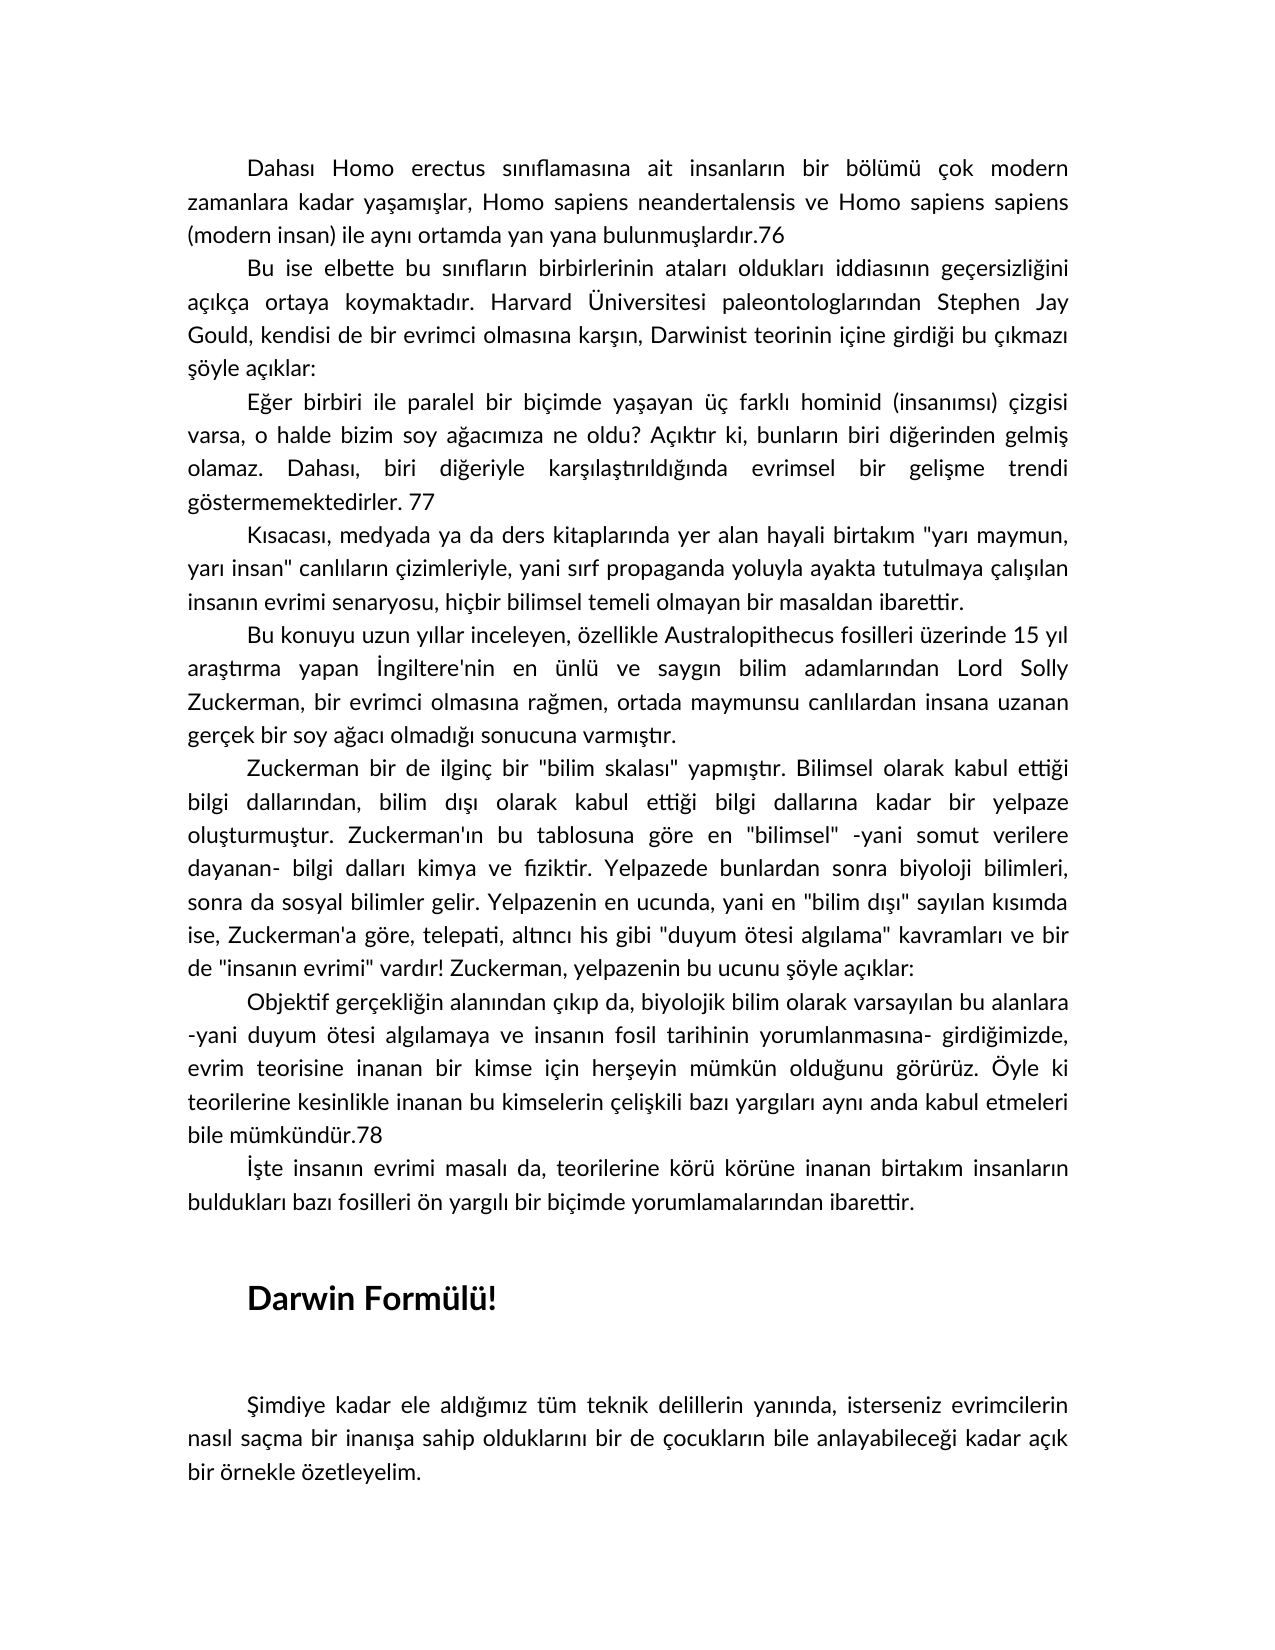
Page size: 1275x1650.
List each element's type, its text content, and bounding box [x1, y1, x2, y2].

text Bu ise elbette bu sınıfların birbirlerinin ataları oldukları iddiasının geçersizliğini açıkça ortaya koymaktadır. Harvard Üniversitesi paleontologlarından Stephen Jay Gould, kendisi de bir evrimci olmasına karşın, Darwinist teorinin içine girdiği bu çıkmazı şöyle açıklar: [187, 250, 1070, 383]
text Zuckerman bir de ilginç bir "bilim skalası" yapmıştır. Bilimsel olarak kabul ettiği bilgi dallarından, bilim dışı olarak kabul ettiği bilgi dallarına kadar bir yelpaze oluşturmuştur. Zuckerman'ın bu tablosuna göre en "bilimsel" -yani somut verilere dayanan- bilgi dalları kimya ve fiziktir. Yelpazede bunlardan sonra biyoloji bilimleri, sonra da sosyal bilimler gelir. Yelpazenin en ucunda, yani en "bilim dışı" sayılan kısımda ise, Zuckerman'a göre, telepati, altıncı his gibi "duyum ötesi algılama" kavramları ve bir de "insanın evrimi" vardır! Zuckerman, yelpazenin bu ucunu şöyle açıklar: [187, 750, 1070, 983]
text İşte insanın evrimi masalı da, teorilerine körü körüne inanan birtakım insanların buldukları bazı fosilleri ön yargılı bir biçimde yorumlamalarından ibarettir. [187, 1150, 1070, 1217]
text Objektif gerçekliğin alanından çıkıp da, biyolojik bilim olarak varsayılan bu alanlara -yani duyum ötesi algılamaya ve insanın fosil tarihinin yorumlanmasına- girdiğimizde, evrim teorisine inanan bir kimse için herşeyin mümkün olduğunu görürüz. Öyle ki teorilerine kesinlikle inanan bu kimselerin çelişkili bazı yargıları aynı anda kabul etmeleri bile mümkündür.78 [187, 983, 1070, 1150]
subtitle Darwin Formülü! [187, 1283, 1070, 1317]
text Kısacası, medyada ya da ders kitaplarında yer alan hayali birtakım "yarı maymun, yarı insan" canlıların çizimleriyle, yani sırf propaganda yoluyla ayakta tutulmaya çalışılan insanın evrimi senaryosu, hiçbir bilimsel temeli olmayan bir masaldan ibarettir. [187, 517, 1070, 617]
text Şimdiye kadar ele aldığımız tüm teknik delillerin yanında, isterseniz evrimcilerin nasıl saçma bir inanışa sahip olduklarını bir de çocukların bile anlayabileceği kadar açık bir örnekle özetleyelim. [187, 1387, 1070, 1487]
text Eğer birbiri ile paralel bir biçimde yaşayan üç farklı hominid (insanımsı) çizgisi varsa, o halde bizim soy ağacımıza ne oldu? Açıktır ki, bunların biri diğerinden gelmiş olamaz. Dahası, biri diğeriyle karşılaştırıldığında evrimsel bir gelişme trendi göstermemektedirler. 77 [187, 383, 1070, 517]
text Bu konuyu uzun yıllar inceleyen, özellikle Australopithecus fosilleri üzerinde 15 yıl araştırma yapan İngiltere'nin en ünlü ve saygın bilim adamlarından Lord Solly Zuckerman, bir evrimci olmasına rağmen, ortada maymunsu canlılardan insana uzanan gerçek bir soy ağacı olmadığı sonucuna varmıştır. [187, 617, 1070, 750]
text Dahası Homo erectus sınıflamasına ait insanların bir bölümü çok modern zamanlara kadar yaşamışlar, Homo sapiens neandertalensis ve Homo sapiens sapiens (modern insan) ile aynı ortamda yan yana bulunmuşlardır.76 [187, 150, 1070, 250]
